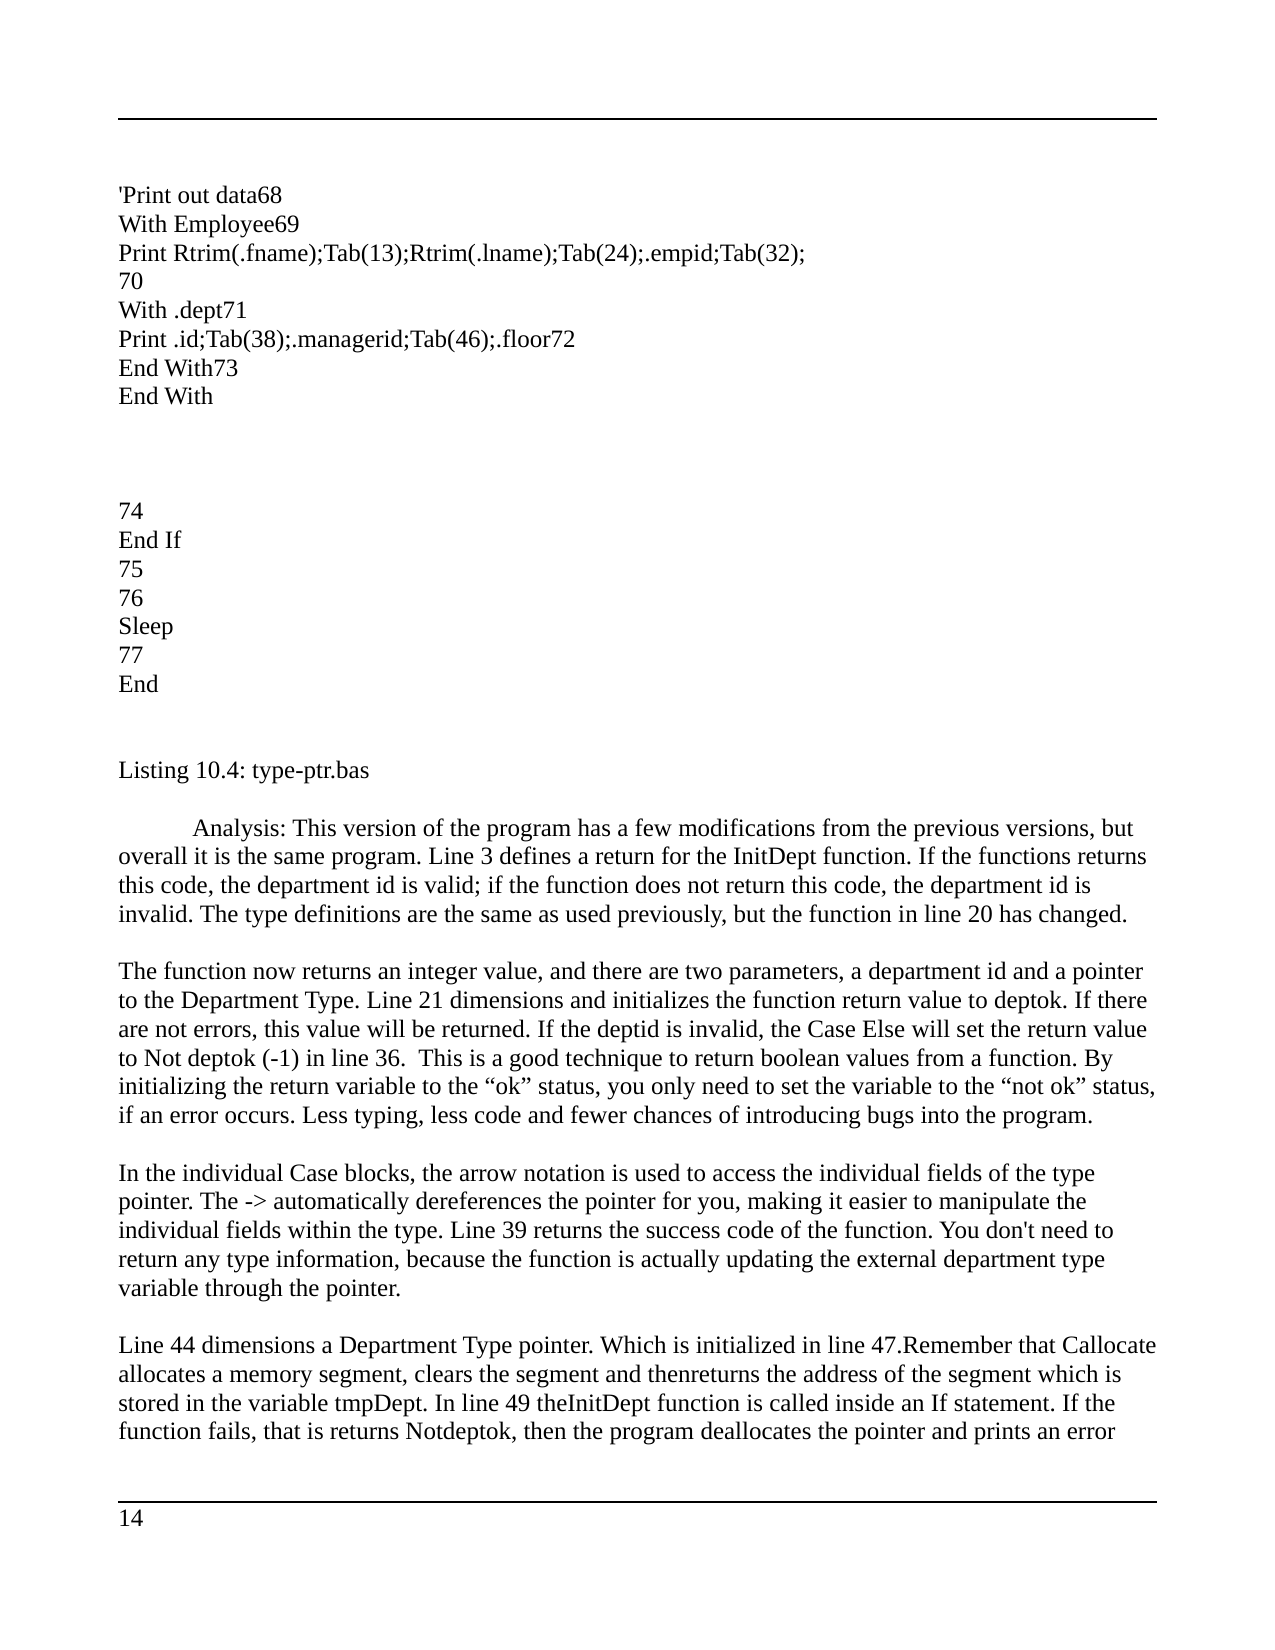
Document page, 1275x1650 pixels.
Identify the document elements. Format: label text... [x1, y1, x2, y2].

text 74 [118, 496, 1157, 525]
text Analysis: This version of the program has a few modifications from the previous versions, but overall it is the same program. Line 3 defines a return for the InitDept function. If the functions returns this code, the department id is valid; if the function does not return this code, the department id is invalid. The type definitions are the same as used previously, but the function in line 20 has changed. [118, 813, 1157, 928]
text The function now returns an integer value, and there are two parameters, a department id and a pointer to the Department Type. Line 21 dimensions and initializes the function return value to deptok. If there are not errors, this value will be returned. If the deptid is invalid, the Case Else will set the return value to Not deptok (-1) in line 36. This is a good technique to return boolean values from a function. By initializing the return variable to the “ok” status, you only need to set the variable to the “not ok” status, if an error occurs. Less typing, less code and fewer chances of introducing bugs into the program. [118, 956, 1157, 1129]
text Print .id;Tab(38);.managerid;Tab(46);.floor72 [118, 324, 1157, 353]
text Listing 10.4: type-ptr.bas [118, 755, 1157, 784]
text End [118, 669, 1157, 698]
text With Employee69 [118, 209, 1157, 238]
text End With [118, 381, 1157, 410]
text Print Rtrim(.fname);Tab(13);Rtrim(.lname);Tab(24);.empid;Tab(32); [118, 238, 1157, 266]
text End If [118, 525, 1157, 554]
text 76 [118, 583, 1157, 611]
text Line 44 dimensions a Department Type pointer. Which is initialized in line 47.Remember that Callocate allocates a memory segment, clears the segment and thenreturns the address of the segment which is stored in the variable tmpDept. In line 49 theInitDept function is called inside an If statement. If the function fails, that is returns Notdeptok, then the program deallocates the pointer and prints an error [118, 1330, 1157, 1445]
text 75 [118, 554, 1157, 583]
text 'Print out data68 [118, 180, 1157, 209]
text End With73 [118, 353, 1157, 381]
text 70 [118, 266, 1157, 295]
text Sleep [118, 611, 1157, 640]
text In the individual Case blocks, the arrow notation is used to access the individual fields of the type pointer. The -> automatically dereferences the pointer for you, making it easier to manipulate the individual fields within the type. Line 39 returns the success code of the function. You don't need to return any type information, because the function is actually updating the external department type variable through the pointer. [118, 1158, 1157, 1301]
text 77 [118, 640, 1157, 669]
text With .dept71 [118, 295, 1157, 324]
